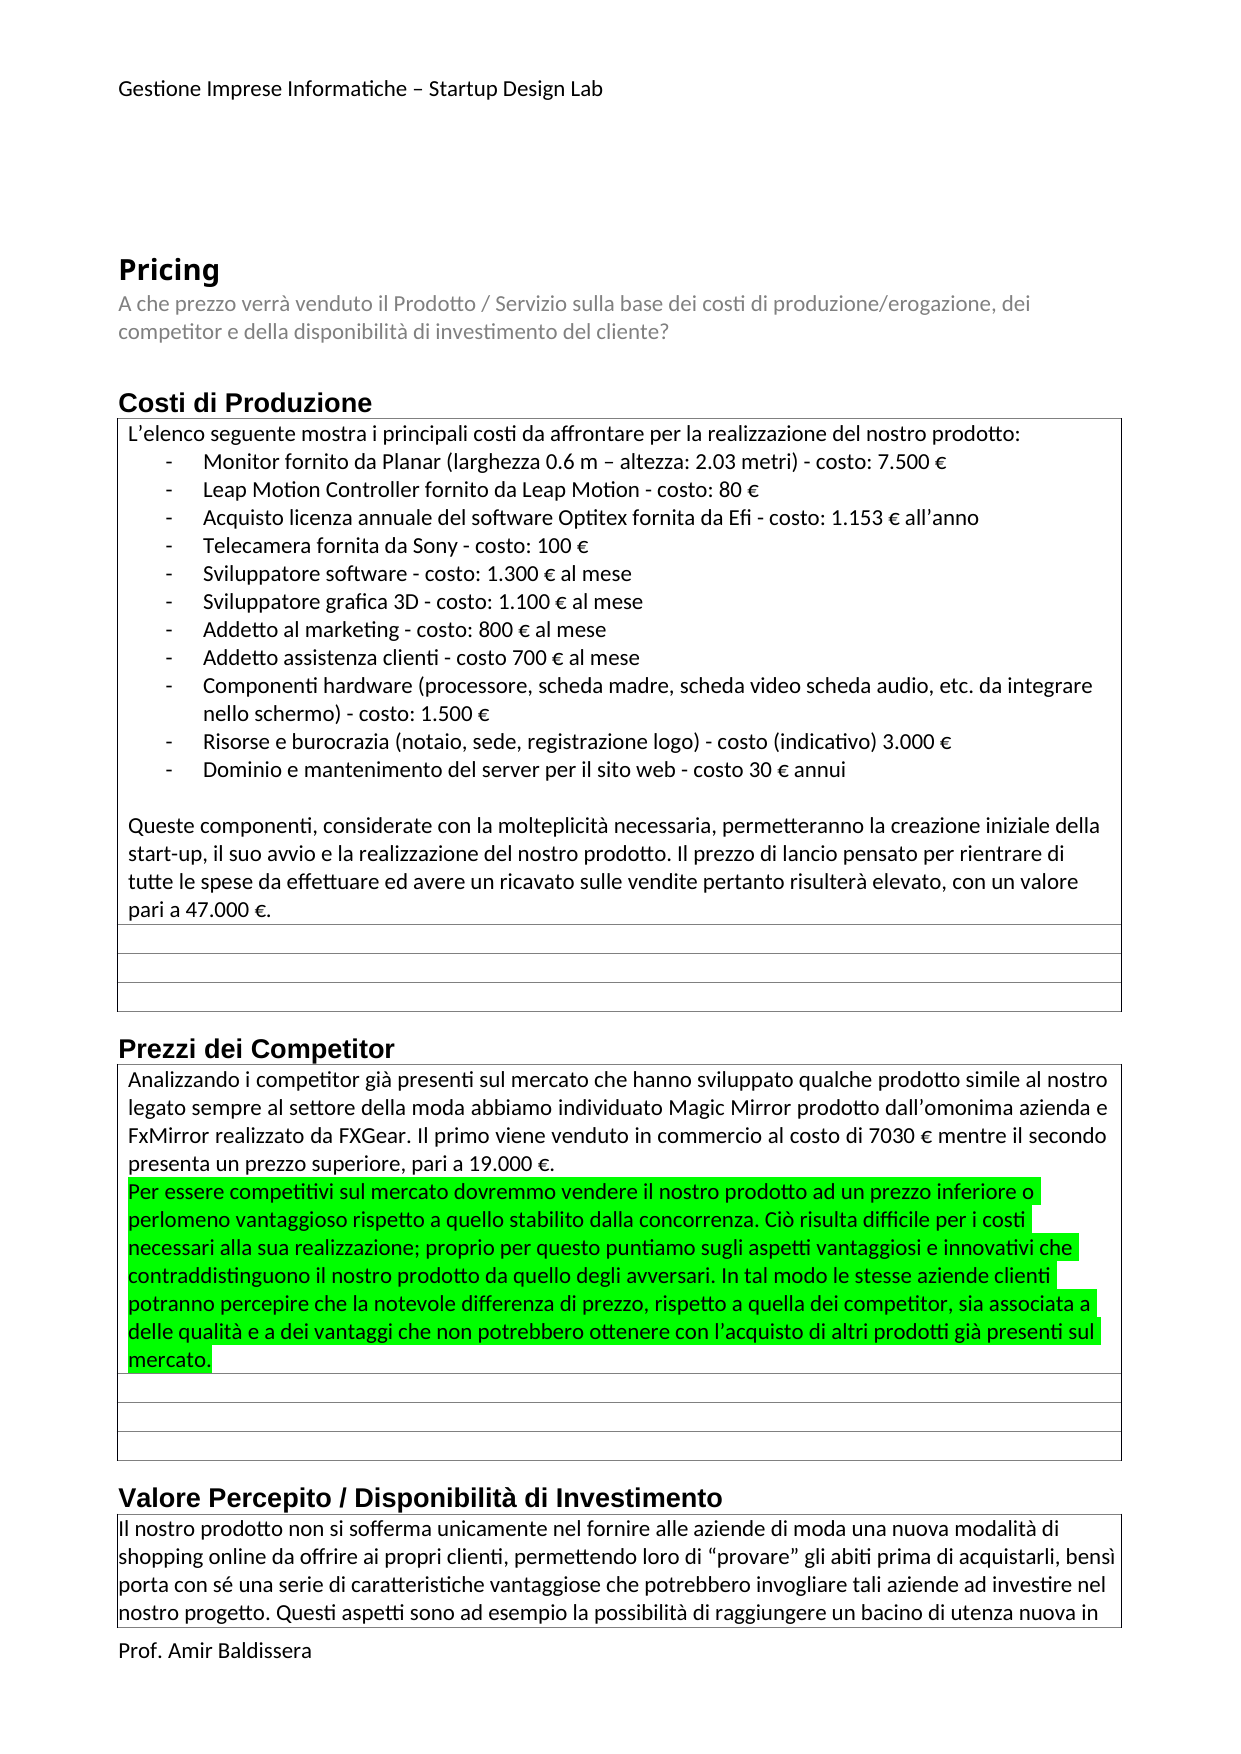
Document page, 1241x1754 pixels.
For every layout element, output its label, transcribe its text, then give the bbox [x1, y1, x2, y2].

table_header Il nostro prodotto non si sofferma unicamente nel fornire alle aziende di moda una nuova modalità di shopping online da offrire ai propri clienti, permettendo loro di “provare” gli abiti prima di acquistarli, bensì porta con sé una serie di caratteristiche vantaggiose che potrebbero invogliare tali aziende ad investire nel nostro progetto. Questi aspetti sono ad esempio la possibilità di raggiungere un bacino di utenza nuova in [118, 1515, 1121, 1627]
table_cell [118, 1403, 1121, 1431]
table_header L’elenco seguente mostra i principali costi da affrontare per la realizzazione del nostro prodotto: Monitor fornito da Planar (larghezza 0.6 m – altezza: 2.03 metri) - costo: 7.500 € Leap Motion Controller fornito da Leap Motion - costo: 80 € Acquisto licenza annuale del software Optitex fornita da Efi - costo: 1.153 € all’anno Telecamera fornita da Sony - costo: 100 € Sviluppatore software - costo: 1.300 € al mese Sviluppatore grafica 3D - costo: 1.100 € al mese Addetto al marketing - costo: 800 € al mese Addetto assistenza clienti - costo 700 € al mese Componenti hardware (processore, scheda madre, scheda video scheda audio, etc. da integrare nello schermo) - costo: 1.500 € Risorse e burocrazia (notaio, sede, registrazione logo) - costo (indicativo) 3.000 € Dominio e mantenimento del server per il sito web - costo 30 € annui Queste componenti, considerate con la molteplicità necessaria, permetteranno la creazione iniziale della start-up, il suo avvio e la realizzazione del nostro prodotto. Il prezzo di lancio pensato per rientrare di tutte le spese da effettuare ed avere un ricavato sulle vendite pertanto risulterà elevato, con un valore pari a 47.000 €. [118, 419, 1121, 923]
table_cell [118, 925, 1121, 953]
table_header Analizzando i competitor già presenti sul mercato che hanno sviluppato qualche prodotto simile al nostro legato sempre al settore della moda abbiamo individuato Magic Mirror prodotto dall’omonima azienda e FxMirror realizzato da FXGear. Il primo viene venduto in commercio al costo di 7030 € mentre il secondo presenta un prezzo superiore, pari a 19.000 €. Per essere competitivi sul mercato dovremmo vendere il nostro prodotto ad un prezzo inferiore o perlomeno vantaggioso rispetto a quello stabilito dalla concorrenza. Ciò risulta difficile per i costi necessari alla sua realizzazione; proprio per questo puntiamo sugli aspetti vantaggiosi e innovativi che contraddistinguono il nostro prodotto da quello degli avversari. In tal modo le stesse aziende clienti potranno percepire che la notevole differenza di prezzo, rispetto a quella dei competitor, sia associata a delle qualità e a dei vantaggi che non potrebbero ottenere con l’acquisto di altri prodotti già presenti sul mercato. [118, 1065, 1121, 1373]
table_cell [118, 983, 1121, 1011]
subtitle Prezzi dei Competitor [118, 1033, 1122, 1064]
subtitle Costi di Produzione [118, 387, 1122, 418]
subtitle Valore Percepito / Disponibilità di Investimento [118, 1482, 1122, 1513]
subtitle Pricing [118, 249, 1122, 289]
table_cell [118, 1374, 1121, 1402]
table_cell [118, 954, 1121, 982]
table_cell [118, 1432, 1121, 1460]
text A che prezzo verrà venduto il Prodotto / Servizio sulla base dei costi di produzione/erogazione, dei competitor e della disponibilità di investimento del cliente? [118, 289, 1122, 345]
